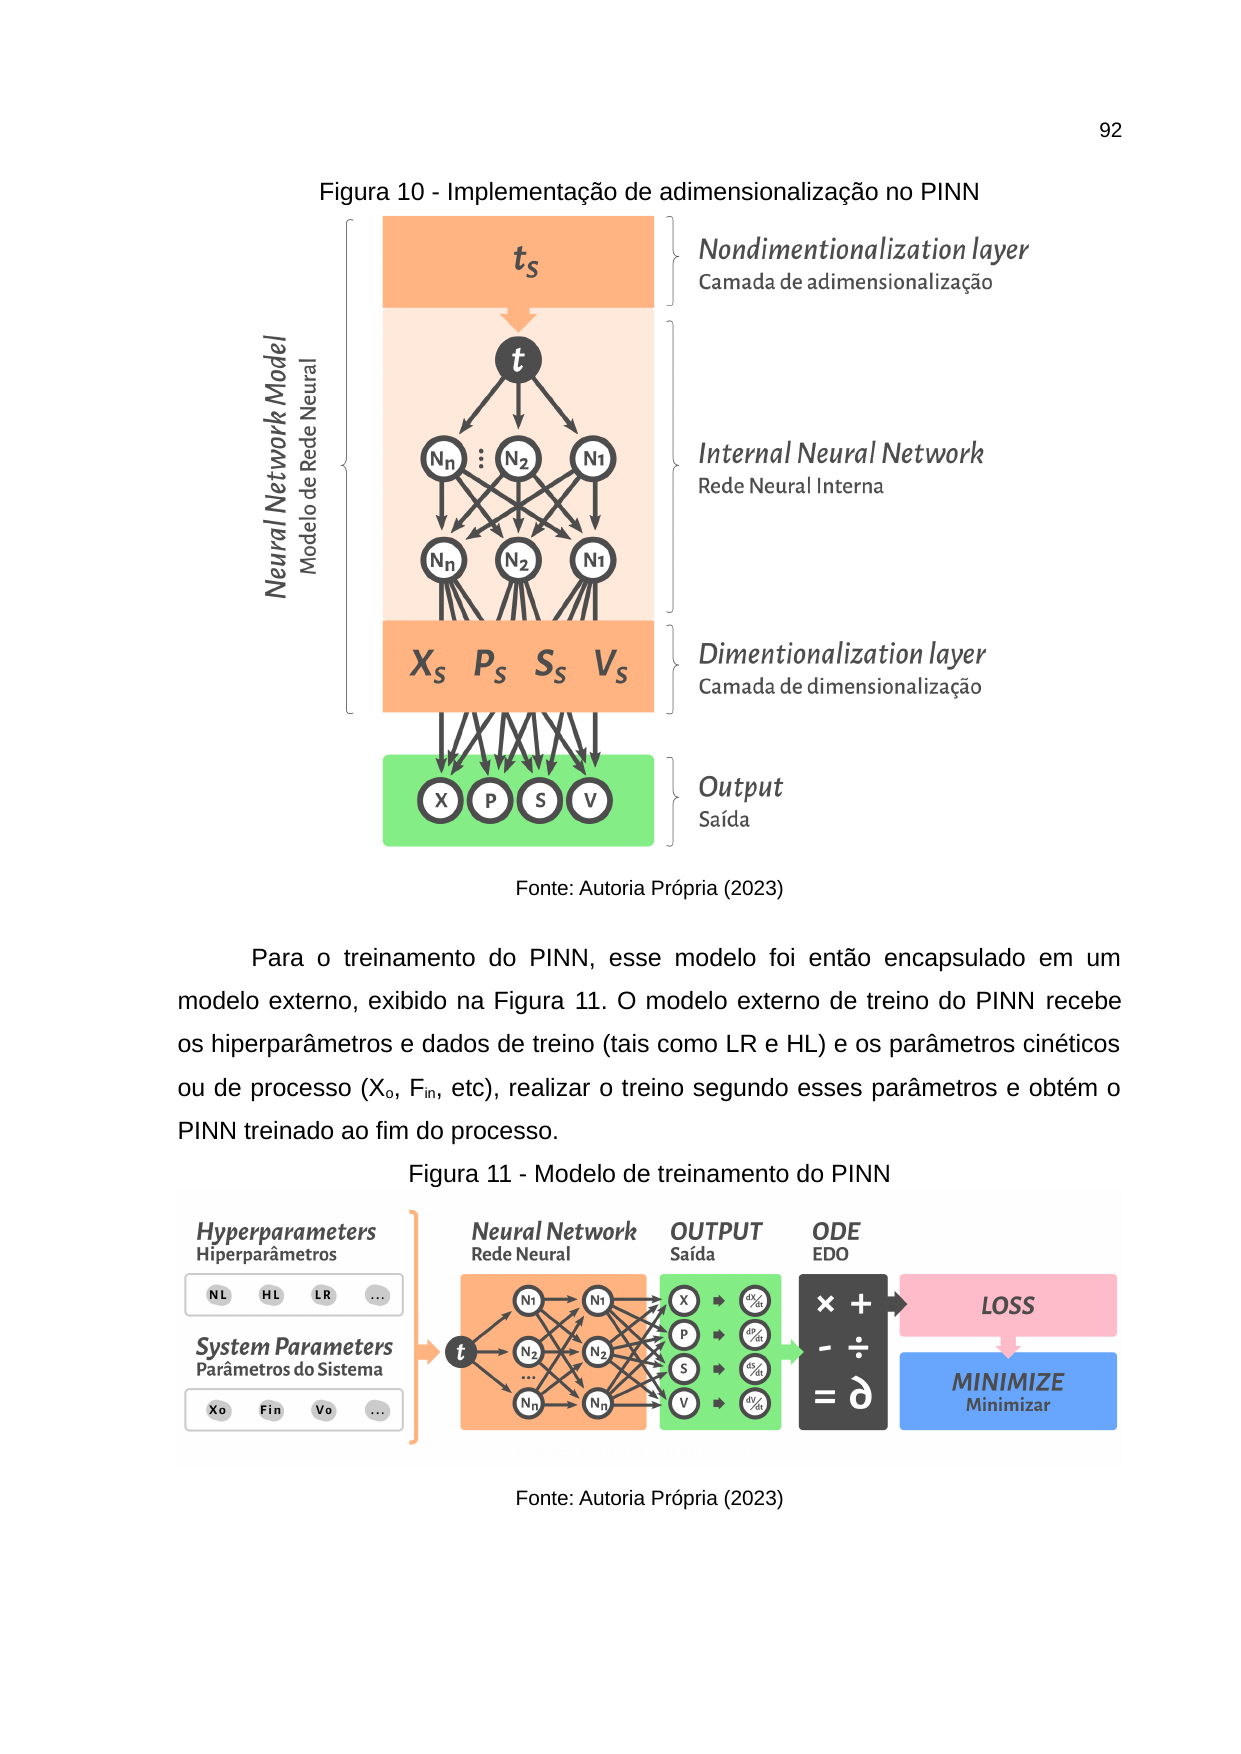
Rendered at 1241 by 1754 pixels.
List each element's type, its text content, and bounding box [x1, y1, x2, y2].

text Para o treinamento do PINN, esse modelo foi então encapsulado em um modelo externo, exibido na Figura 11. O modelo externo de treino do PINN recebe os hiperparâmetros e dados de treino (tais como LR e HL) e os parâmetros cinéticos ou de processo (Xo, Fin, etc), realizar o treino segundo esses parâmetros e obtém o PINN treinado ao fim do processo. [177, 943, 1122, 1144]
picture [244, 205, 1055, 871]
text Figura 11 - Modelo de treinamento do PINN [177, 1159, 1122, 1187]
text Fonte: Autoria Própria (2023) [177, 177, 1122, 900]
text Fonte: Autoria Própria (2023) [177, 1486, 1122, 1510]
picture [177, 1187, 1123, 1467]
text Figura 10 - Implementação de adimensionalização no PINN [244, 177, 1055, 205]
